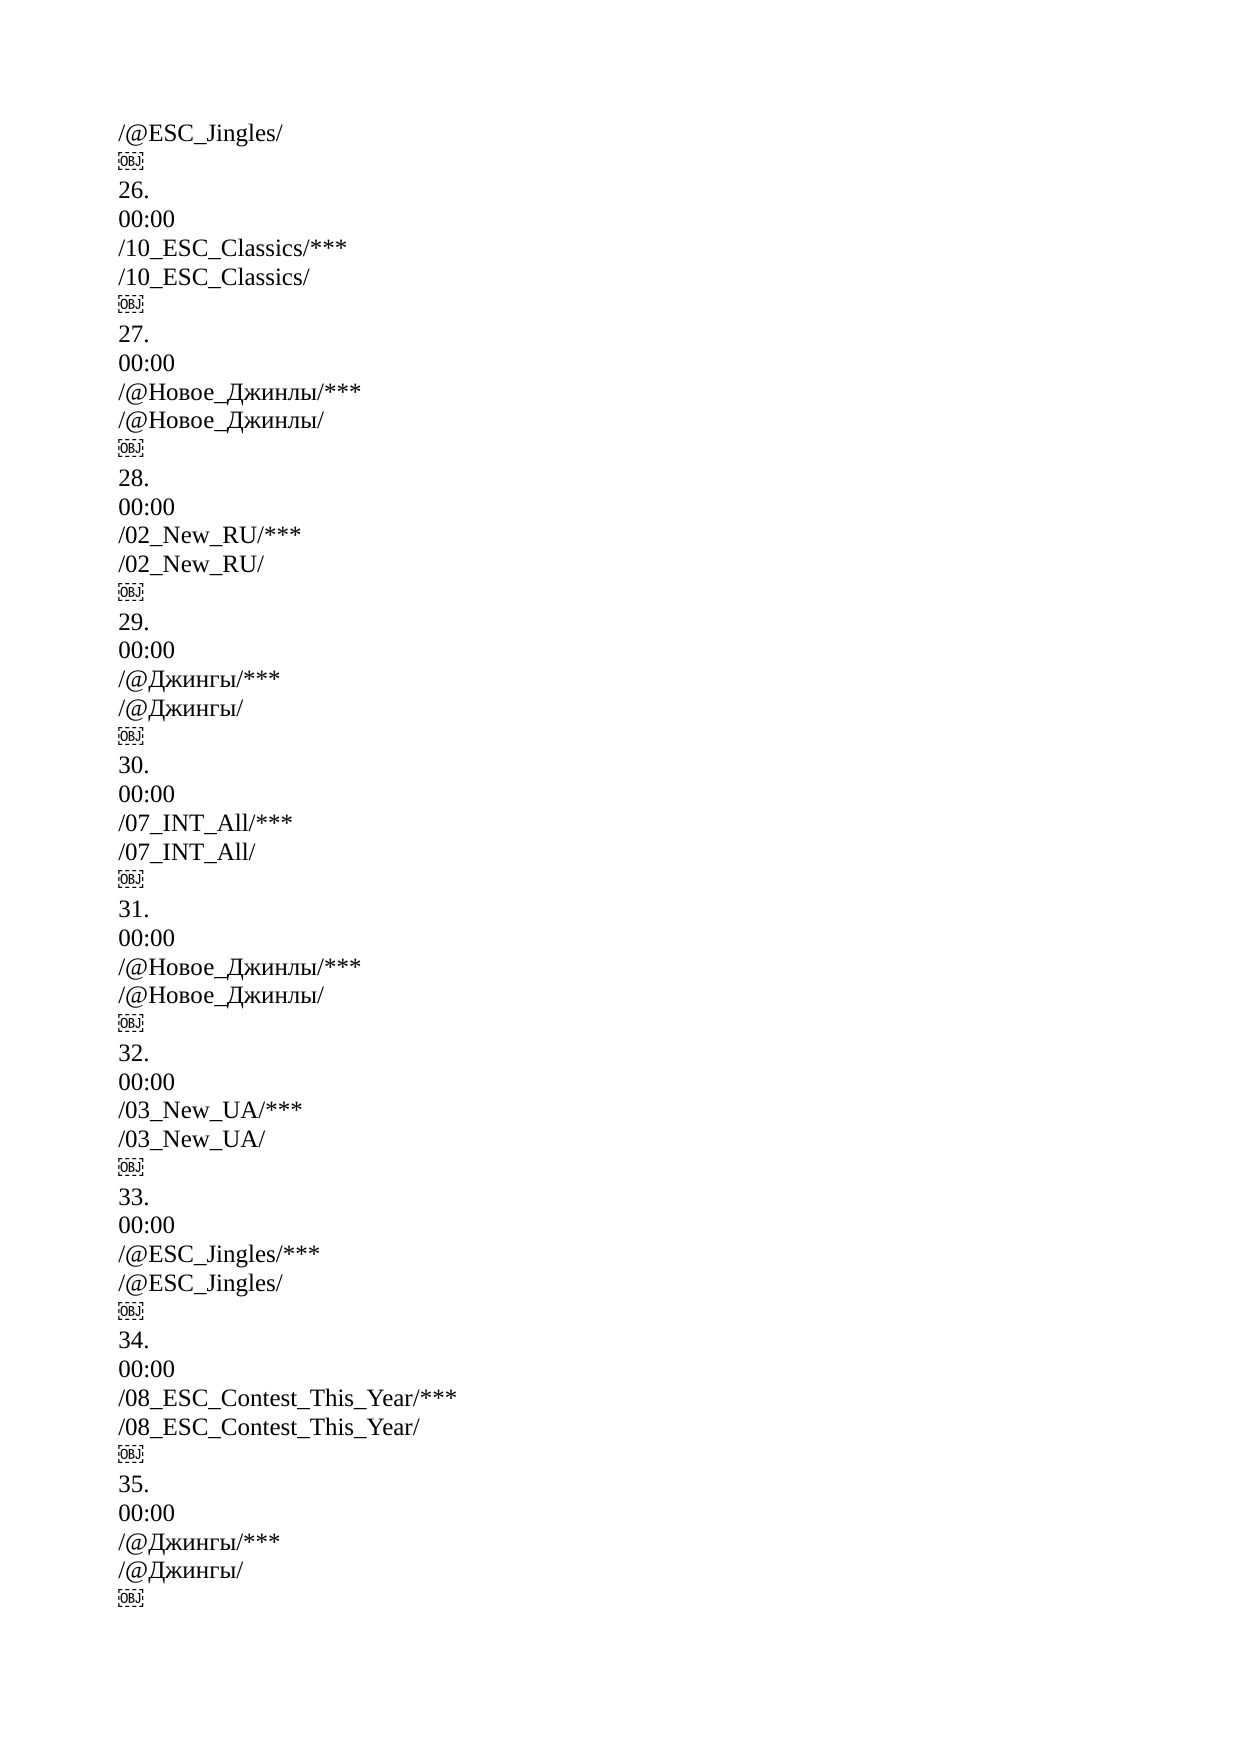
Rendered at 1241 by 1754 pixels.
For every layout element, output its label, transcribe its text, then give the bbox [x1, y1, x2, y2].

text 28. [118, 463, 1122, 492]
text /07_INT_All/ [118, 837, 1122, 866]
text ￼ [118, 434, 1122, 463]
text /@ESC_Jingles/ [118, 1268, 1122, 1297]
text ￼ [118, 722, 1122, 751]
text /03_New_UA/*** [118, 1096, 1122, 1124]
text ￼ [118, 1441, 1122, 1469]
text /02_New_RU/ [118, 549, 1122, 578]
text 30. [118, 751, 1122, 779]
text ￼ [118, 578, 1122, 607]
text ￼ [118, 866, 1122, 894]
text 29. [118, 607, 1122, 636]
text /@Джингы/*** [118, 664, 1122, 693]
text 00:00 [118, 1067, 1122, 1096]
text /07_INT_All/*** [118, 808, 1122, 837]
text ￼ [118, 1584, 1122, 1613]
text 00:00 [118, 636, 1122, 664]
text 00:00 [118, 492, 1122, 521]
text /@ESC_Jingles/ [118, 118, 1122, 147]
text 00:00 [118, 204, 1122, 233]
text 00:00 [118, 1211, 1122, 1239]
text 00:00 [118, 923, 1122, 952]
text /@Новое_Джинлы/ [118, 406, 1122, 434]
text 00:00 [118, 1498, 1122, 1527]
text 33. [118, 1182, 1122, 1211]
text /08_ESC_Contest_This_Year/*** [118, 1383, 1122, 1412]
text /08_ESC_Contest_This_Year/ [118, 1412, 1122, 1441]
text /@Джингы/ [118, 1556, 1122, 1584]
text /@Новое_Джинлы/*** [118, 952, 1122, 981]
text ￼ [118, 1297, 1122, 1326]
text ￼ [118, 147, 1122, 176]
text /@Джингы/ [118, 693, 1122, 722]
text 26. [118, 176, 1122, 204]
text /02_New_RU/*** [118, 521, 1122, 549]
text ￼ [118, 1153, 1122, 1182]
text 27. [118, 319, 1122, 348]
text 00:00 [118, 779, 1122, 808]
text ￼ [118, 291, 1122, 319]
text /10_ESC_Classics/*** [118, 233, 1122, 262]
text 35. [118, 1469, 1122, 1498]
text 00:00 [118, 348, 1122, 377]
text 31. [118, 894, 1122, 923]
text /@Новое_Джинлы/*** [118, 377, 1122, 406]
text ￼ [118, 1009, 1122, 1038]
text /@Новое_Джинлы/ [118, 981, 1122, 1009]
text /03_New_UA/ [118, 1124, 1122, 1153]
text 00:00 [118, 1354, 1122, 1383]
text /@ESC_Jingles/*** [118, 1239, 1122, 1268]
text /@Джингы/*** [118, 1527, 1122, 1556]
text /10_ESC_Classics/ [118, 262, 1122, 291]
text 32. [118, 1038, 1122, 1067]
text 34. [118, 1326, 1122, 1354]
